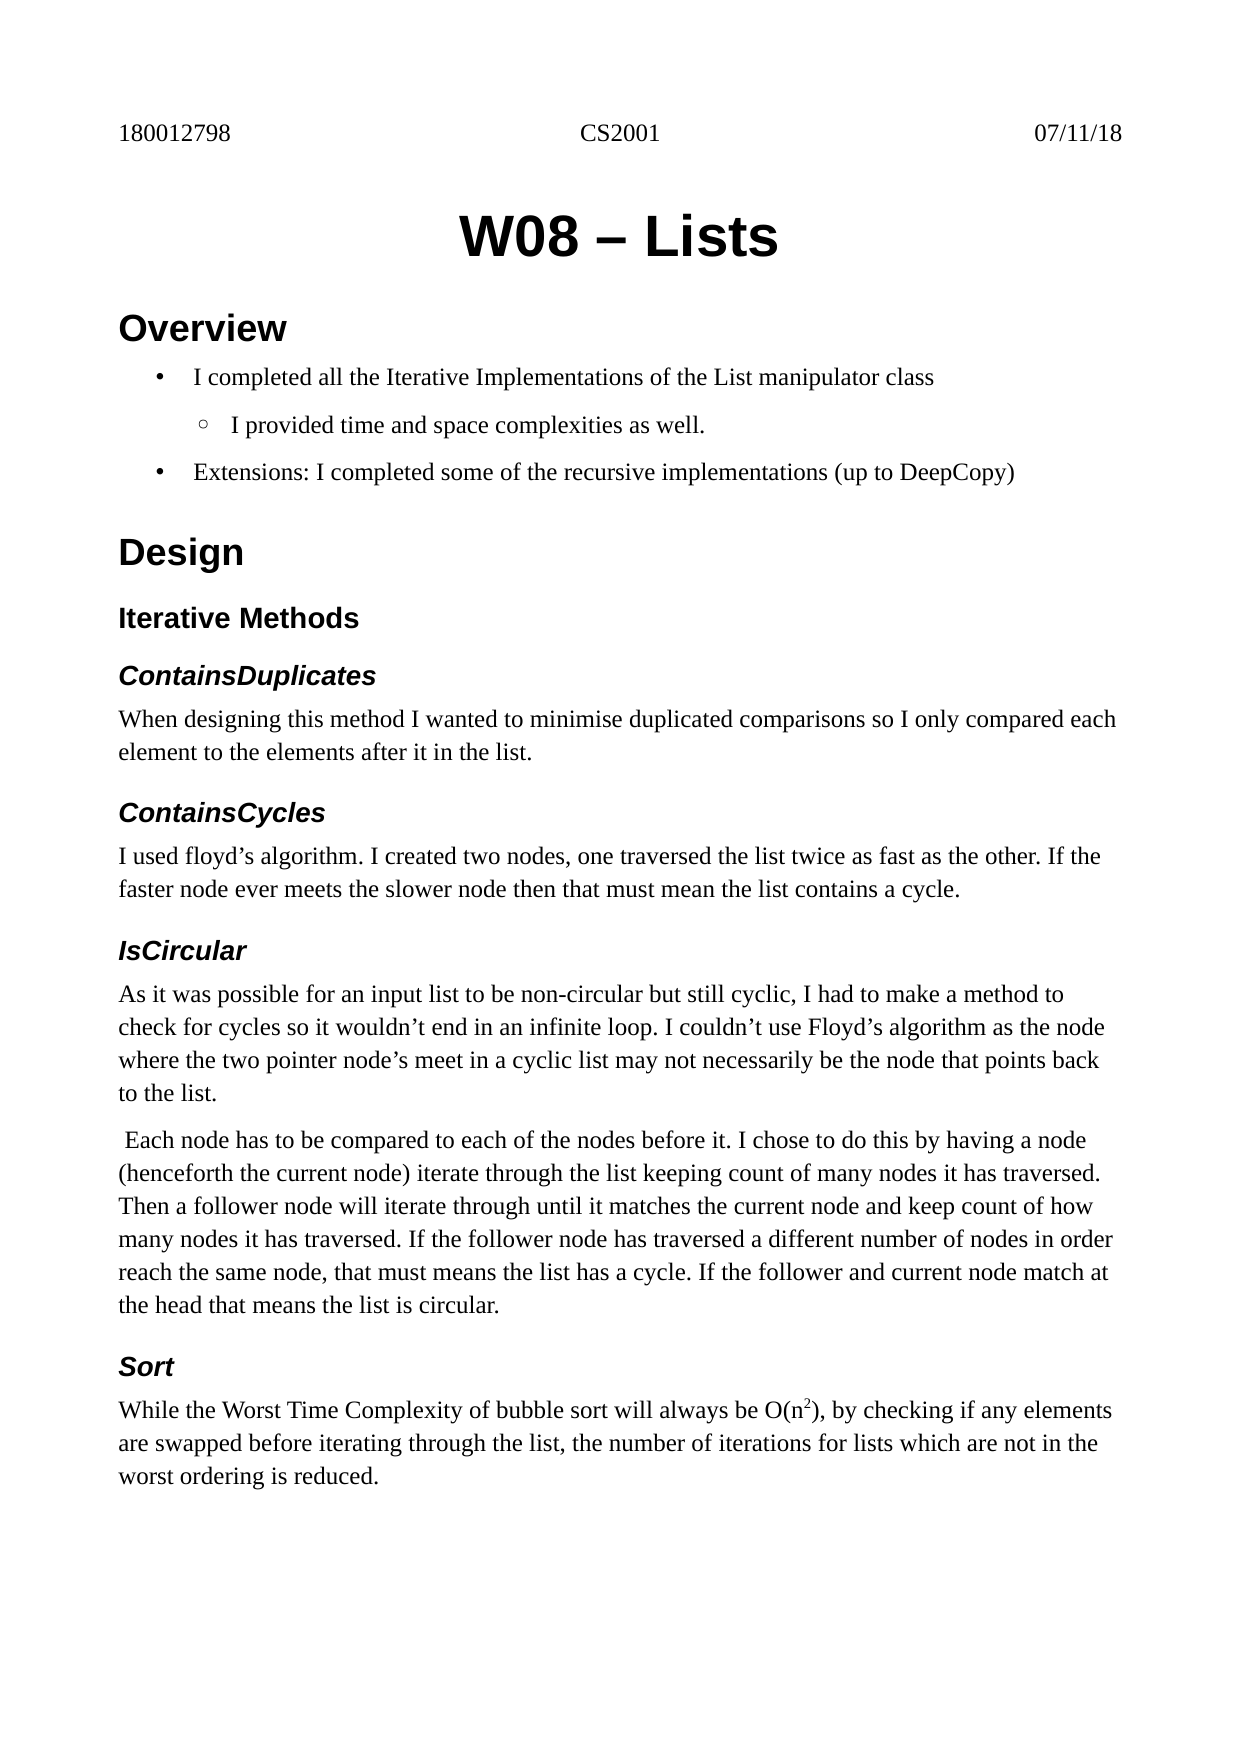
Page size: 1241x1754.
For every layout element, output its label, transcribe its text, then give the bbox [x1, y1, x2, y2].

subtitle Design [118, 530, 1122, 573]
title W08 – Lists [118, 201, 1122, 268]
list I completed all the Iterative Implementations of the List manipulator class [156, 362, 1122, 391]
subtitle IsCircular [118, 934, 1122, 966]
list Extensions: I completed some of the recursive implementations (up to DeepCopy) [156, 457, 1122, 486]
text I used floyd’s algorithm. I created two nodes, one traversed the list twice as fast as the other. If the faster node ever meets the slower node then that must mean the list contains a cycle. [118, 841, 1122, 903]
subtitle Overview [118, 306, 1122, 349]
subtitle ContainsDuplicates [118, 659, 1122, 691]
subtitle Sort [118, 1351, 1122, 1382]
subtitle Iterative Methods [118, 601, 1122, 634]
text As it was possible for an input list to be non-circular but still cyclic, I had to make a method to check for cycles so it wouldn’t end in an infinite loop. I couldn’t use Floyd’s algorithm as the node where the two pointer node’s meet in a cyclic list may not necessarily be the node that points back to the list. [118, 979, 1122, 1107]
text When designing this method I wanted to minimise duplicated comparisons so I only compared each element to the elements after it in the list. [118, 704, 1122, 766]
text Each node has to be compared to each of the nodes before it. I chose to do this by having a node (henceforth the current node) iterate through the list keeping count of many nodes it has traversed. Then a follower node will iterate through until it matches the current node and keep count of how many nodes it has traversed. If the follower node has traversed a different number of nodes in order reach the same node, that must means the list has a cycle. If the follower and current node match at the head that means the list is circular. [118, 1125, 1122, 1319]
subtitle ContainsCycles [118, 797, 1122, 829]
list I provided time and space complexities as well. [193, 410, 1122, 438]
text While the Worst Time Complexity of bubble sort will always be O(n2), by checking if any elements are swapped before iterating through the list, the number of iterations for lists which are not in the worst ordering is reduced. [118, 1395, 1122, 1490]
